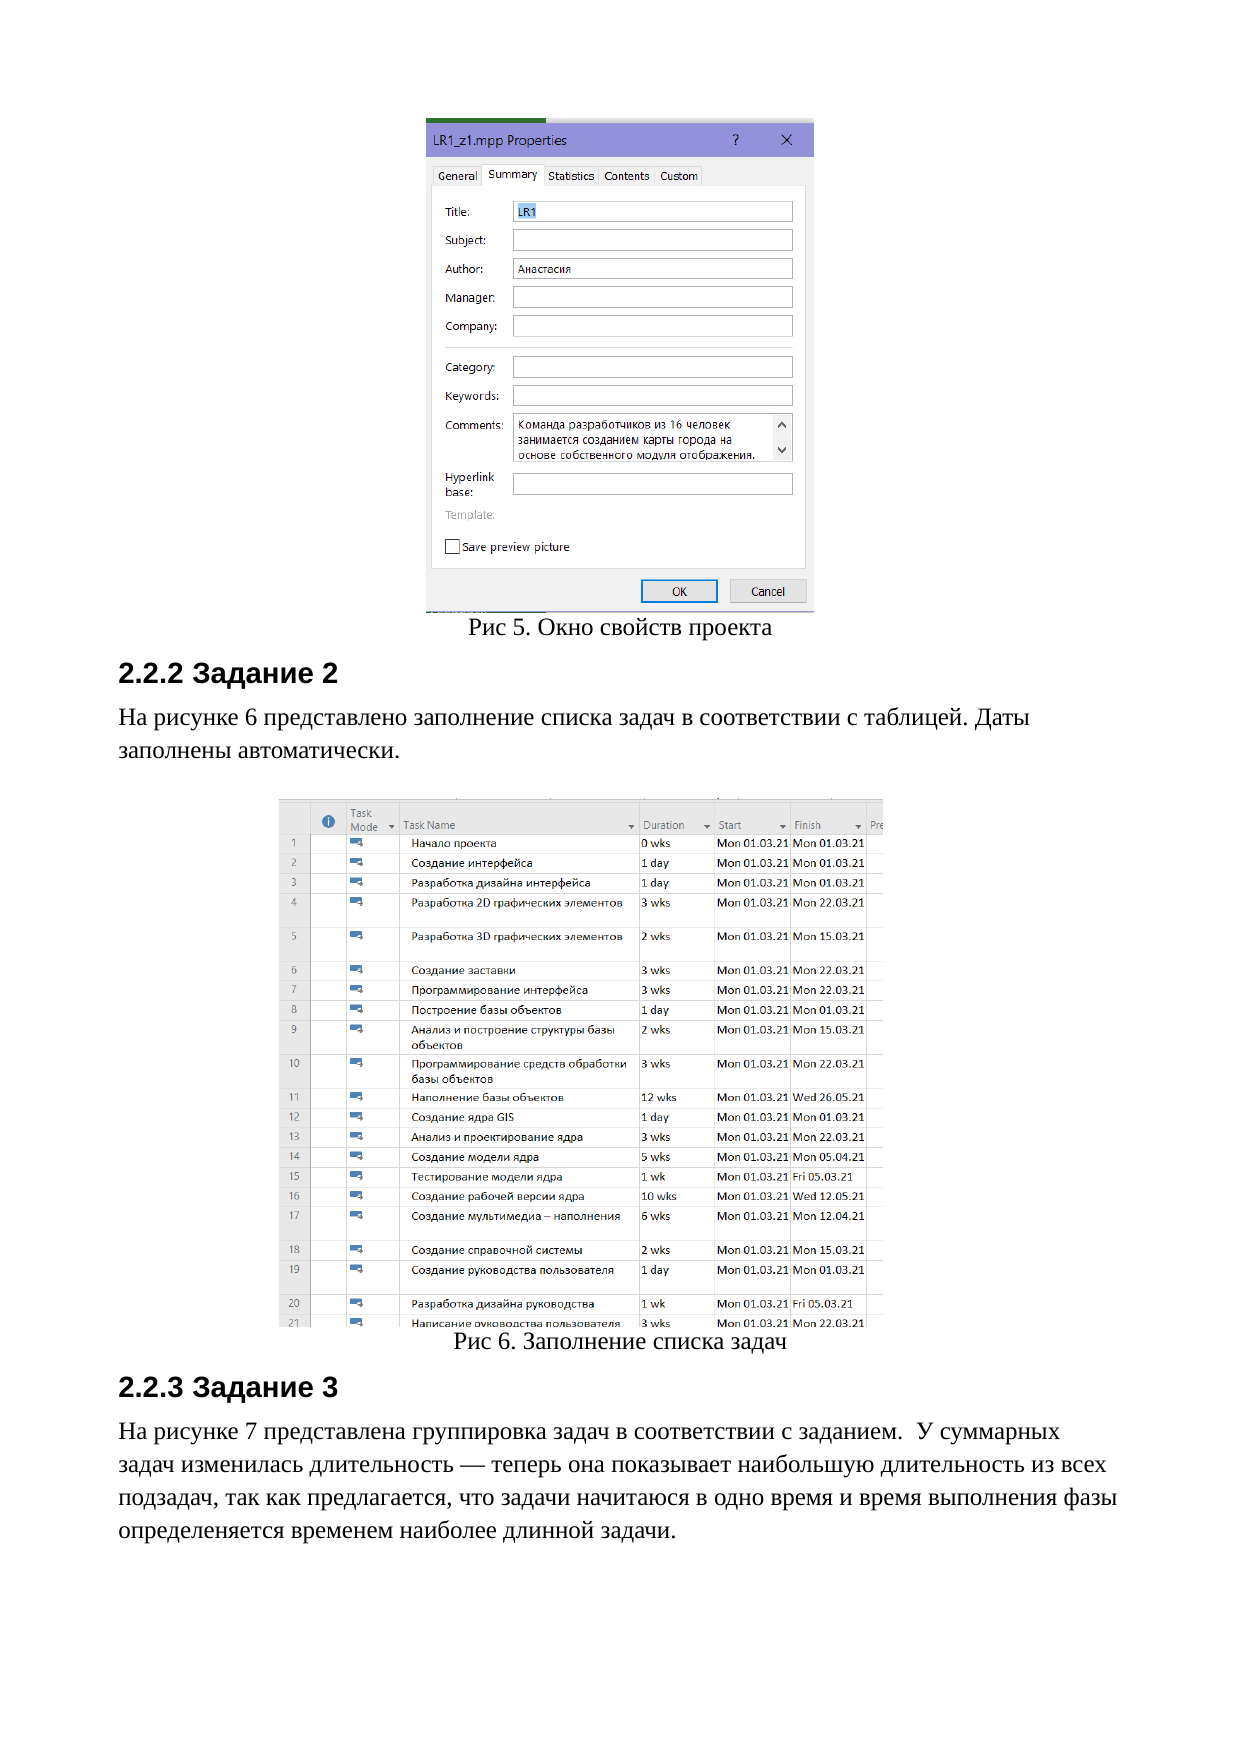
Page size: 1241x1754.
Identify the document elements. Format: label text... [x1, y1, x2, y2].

picture [426, 118, 814, 613]
picture [278, 798, 883, 1327]
table_header Рис 5. Окно свойств проекта [118, 118, 1122, 641]
text На рисунке 6 представлено заполнение списка задач в соответствии с таблицей. Даты заполнены автоматически. [118, 702, 1122, 763]
subtitle Задание 2 [118, 656, 1122, 689]
subtitle Задание 3 [118, 1369, 1122, 1403]
table_header Рис 6. Заполнение списка задач [118, 783, 1122, 1355]
text На рисунке 7 представлена группировка задач в соответствии с заданием. У суммарных задач изменилась длительность — теперь она показывает наибольшую длительность из всех подзадач, так как предлагается, что задачи начитаюся в одно время и время выполнения фазы определеняется временем наиболее длинной задачи. [118, 1416, 1122, 1544]
